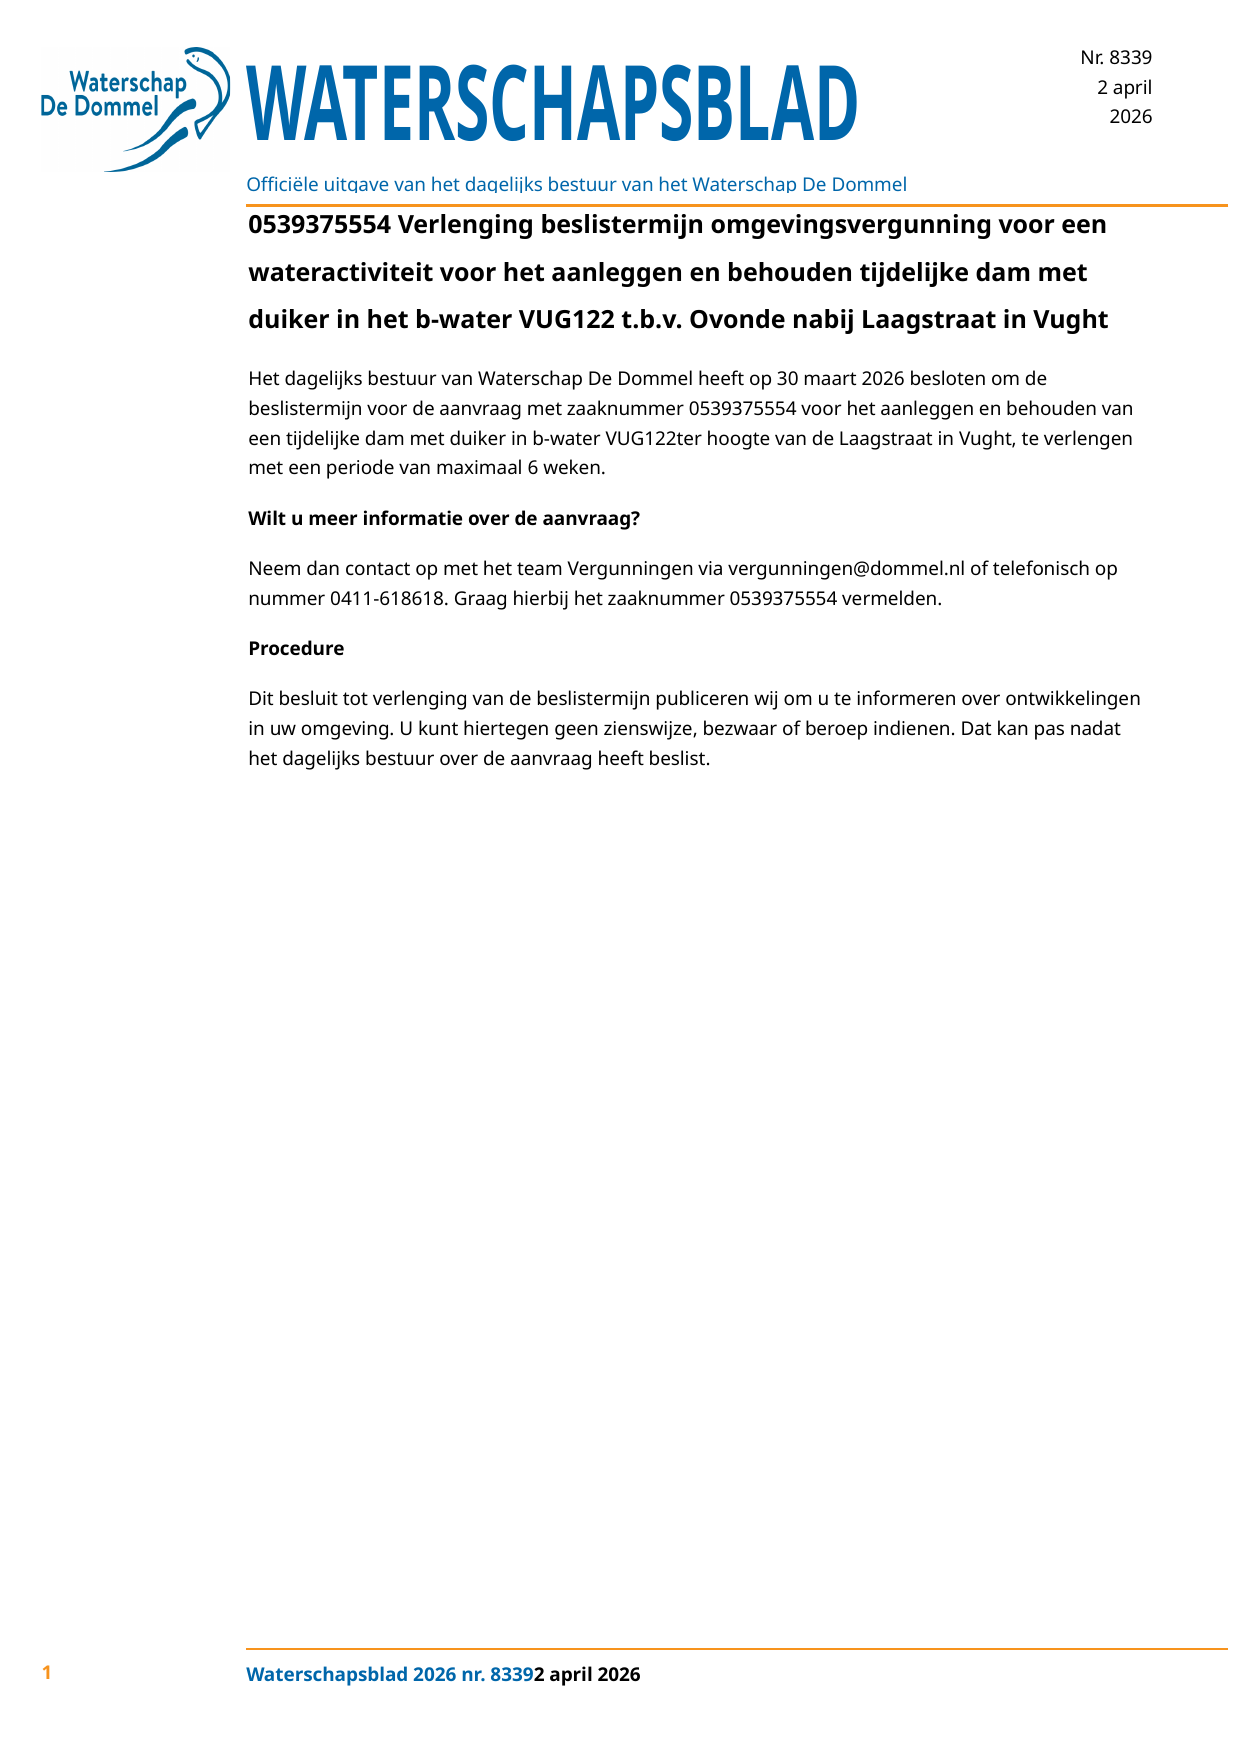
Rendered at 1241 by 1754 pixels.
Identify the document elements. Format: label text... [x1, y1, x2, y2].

picture [45, 99, 51, 111]
picture [204, 47, 231, 76]
text Wilt u meer informatie over de aanvraag? [248, 505, 1152, 530]
picture [41, 47, 231, 172]
text Neem dan contact op met het team Vergunningen via vergunningen@dommel.nl of telefonisch op nummer 0411-618618. Graag hierbij het zaaknummer 0539375554 vermelden. [248, 555, 1152, 610]
text Procedure [248, 635, 1152, 661]
text 0539375554 Verlenging beslistermijn omgevingsvergunning voor een wateractiviteit voor het aanleggen en behouden tijdelijke dam met duiker in het b-water VUG122 t.b.v. Ovonde nabij Laagstraat in Vught [248, 207, 1152, 336]
text Het dagelijks bestuur van Waterschap De Dommel heeft op 30 maart 2026 besloten om de beslistermijn voor de aanvraag met zaaknummer 0539375554 voor het aanleggen en behouden van een tijdelijke dam met duiker in b-water VUG122ter hoogte van de Laagstraat in Vught, te verlengen met een periode van maximaal 6 weken. [248, 366, 1152, 480]
picture [198, 118, 210, 131]
text Dit besluit tot verlenging van de beslistermijn publiceren wij om u te informeren over ontwikkelingen in uw omgeving. U kunt hiertegen geen zienswijze, bezwaar of beroep indienen. Dat kan pas nadat het dagelijks bestuur over de aanvraag heeft beslist. [248, 686, 1152, 770]
